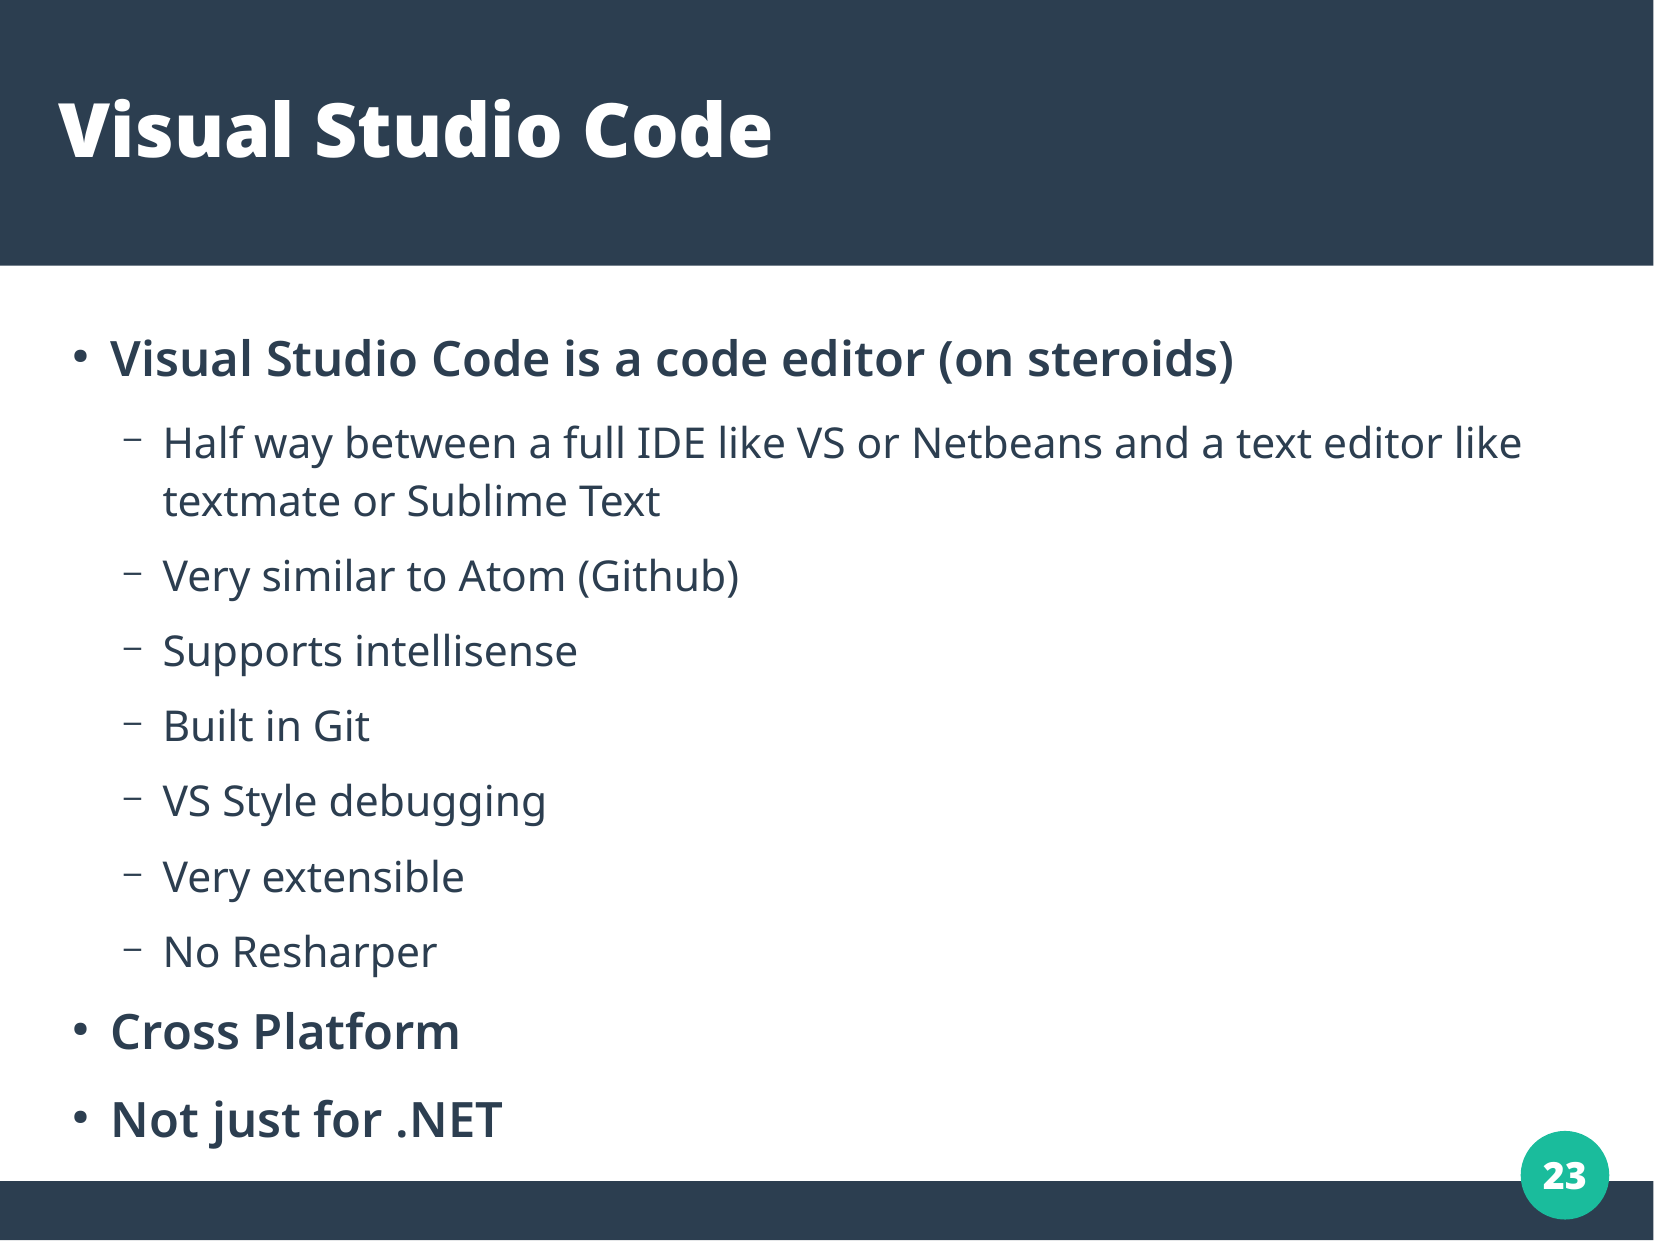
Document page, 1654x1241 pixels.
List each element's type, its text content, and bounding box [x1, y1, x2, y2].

title Visual Studio Code [59, 49, 1595, 207]
list Visual Studio Code is a code editor (on steroids) Half way between a full IDE like VS or Netbeans and a text editor like textmate or Sublime Text Very similar to Atom (Github) Supports intellisense Built in Git VS Style debugging Very extensible No Resharper Cross Platform Not just for .NET [59, 324, 1595, 1152]
